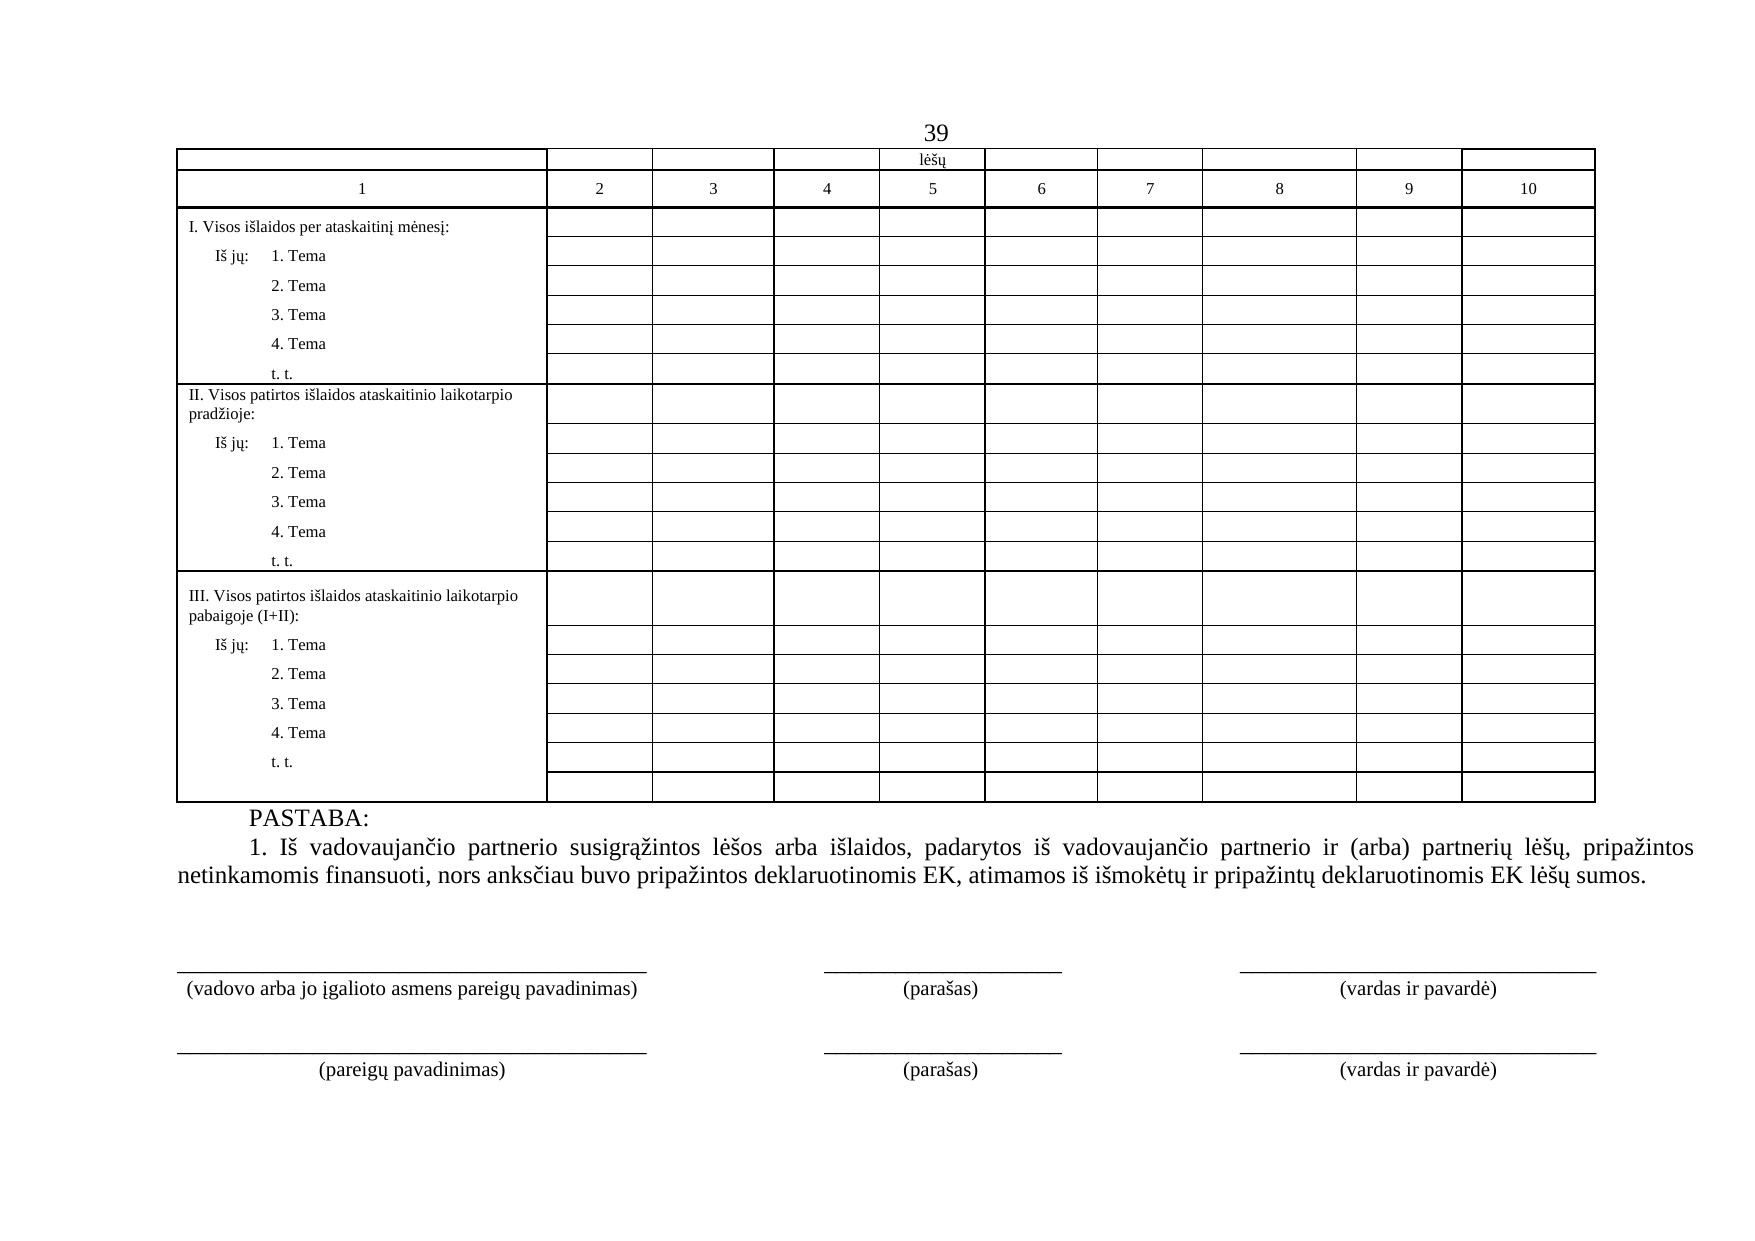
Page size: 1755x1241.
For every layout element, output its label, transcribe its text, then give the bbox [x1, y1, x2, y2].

table_cell [363, 654, 449, 683]
table_cell [775, 209, 879, 236]
table_cell [178, 713, 260, 742]
table_cell t. t. [260, 541, 363, 570]
table_cell [450, 423, 546, 452]
table_cell [986, 542, 1097, 570]
table_cell [775, 512, 879, 541]
text 1. Iš vadovaujančio partnerio susigrąžintos lėšos arba išlaidos, padarytos iš vadovaujančio partnerio ir (arba) partnerių lėšų, pripažintos netinkamomis finansuoti, nors anksčiau buvo pripažintos deklaruotinomis EK, atimamos iš išmokėtų ir pripažintų deklaruotinomis EK lėšų sumos. [177, 832, 1695, 889]
table_cell [450, 541, 546, 570]
table_cell 4 [775, 171, 879, 206]
table_cell [986, 454, 1097, 482]
table_cell [450, 453, 546, 482]
table_cell [1098, 237, 1202, 265]
table_cell [1357, 773, 1461, 801]
table_cell [1357, 354, 1461, 383]
table_cell [363, 511, 449, 541]
table_cell [775, 237, 879, 265]
table_cell [653, 325, 773, 353]
table_cell [880, 266, 984, 294]
table_cell [363, 482, 449, 511]
table_cell [775, 542, 879, 570]
table_cell [653, 424, 773, 452]
text (pareigų pavadinimas) (parašas) (vardas ir pavardė) [177, 1057, 1695, 1081]
table_cell [1098, 542, 1202, 570]
table_cell [178, 683, 260, 713]
table_cell [986, 237, 1097, 265]
table_cell 2. Tema [260, 265, 363, 294]
table_cell t. t. [260, 742, 363, 771]
table_cell [1357, 542, 1461, 570]
table_cell [548, 385, 652, 423]
table_cell 1. Tema [260, 236, 363, 265]
table_cell [450, 654, 546, 683]
table_cell [363, 324, 449, 353]
table_cell [548, 714, 652, 742]
table_cell [548, 743, 652, 771]
table_cell [986, 684, 1097, 713]
table_cell [178, 324, 260, 353]
table_cell [775, 385, 879, 423]
table_cell [1463, 655, 1594, 683]
table_cell [450, 295, 546, 324]
table_cell 4. Tema [260, 713, 363, 742]
table_cell [363, 236, 449, 265]
table_cell [450, 771, 546, 801]
table_cell [1203, 424, 1356, 452]
table_cell [1203, 354, 1356, 383]
table_cell [775, 354, 879, 383]
table_cell [178, 150, 546, 169]
table_cell [1098, 266, 1202, 294]
table_cell [1098, 743, 1202, 771]
table_cell [880, 743, 984, 771]
table_cell 2. Tema [260, 453, 363, 482]
table_cell [1357, 743, 1461, 771]
table_cell [1098, 385, 1202, 423]
table_cell [775, 714, 879, 742]
table_cell [775, 773, 879, 801]
table_cell 5 [880, 171, 984, 206]
table_cell [178, 482, 260, 511]
table_cell [1203, 773, 1356, 801]
table_cell [1203, 572, 1356, 624]
table_cell [986, 483, 1097, 511]
table_cell [1357, 325, 1461, 353]
table_cell [775, 626, 879, 654]
table_cell [548, 424, 652, 452]
table_cell [1357, 714, 1461, 742]
table_cell 7 [1098, 171, 1202, 206]
table_cell [986, 714, 1097, 742]
table_cell [1357, 237, 1461, 265]
table_cell [548, 325, 652, 353]
table_cell [653, 454, 773, 482]
table_cell [775, 655, 879, 683]
table_cell [1098, 149, 1202, 169]
table_cell [653, 684, 773, 713]
table_cell III. Visos patirtos išlaidos ataskaitinio laikotarpio pabaigoje (I+II): [178, 572, 546, 624]
table_cell [1463, 743, 1594, 771]
table_cell [880, 237, 984, 265]
table_cell [548, 237, 652, 265]
table_cell 2 [548, 171, 652, 206]
table_cell [548, 266, 652, 294]
table_cell [363, 742, 449, 771]
table_cell Iš jų: [178, 625, 260, 654]
table_cell [986, 743, 1097, 771]
table_cell [880, 296, 984, 324]
table_cell 3. Tema [260, 683, 363, 713]
table_cell [1098, 424, 1202, 452]
table_cell [986, 266, 1097, 294]
table_cell [986, 385, 1097, 423]
table_cell [1203, 626, 1356, 654]
table_cell [450, 236, 546, 265]
table_cell [986, 296, 1097, 324]
table_cell [1203, 296, 1356, 324]
table_cell [1463, 296, 1594, 324]
table_cell [880, 512, 984, 541]
table_cell [1098, 354, 1202, 383]
table_cell [1463, 714, 1594, 742]
table_cell [363, 353, 449, 383]
table_cell [450, 265, 546, 294]
table_cell [880, 209, 984, 236]
table_cell [775, 296, 879, 324]
table_cell [1463, 454, 1594, 482]
table_cell [450, 625, 546, 654]
table_cell lėšų [880, 149, 984, 169]
table_cell [775, 743, 879, 771]
table_cell [178, 541, 260, 570]
table_cell [178, 742, 260, 771]
table_cell 10 [1463, 171, 1594, 206]
table_cell [986, 209, 1097, 236]
table_cell [986, 424, 1097, 452]
table_cell [363, 625, 449, 654]
table_cell [1357, 149, 1461, 169]
table_cell [775, 572, 879, 624]
table_cell [1357, 209, 1461, 236]
table_cell [548, 512, 652, 541]
table_cell 3. Tema [260, 295, 363, 324]
table_cell [363, 423, 449, 452]
table_cell [1098, 572, 1202, 624]
table_cell [548, 572, 652, 624]
table_cell [1203, 454, 1356, 482]
table_cell [653, 655, 773, 683]
table_cell [880, 542, 984, 570]
table_cell [653, 626, 773, 654]
table_cell [450, 683, 546, 713]
table_cell [1203, 237, 1356, 265]
table_cell [653, 714, 773, 742]
table_cell [548, 209, 652, 236]
table_cell 3 [653, 171, 773, 206]
table_cell [775, 325, 879, 353]
table_cell [178, 295, 260, 324]
table_cell [1463, 512, 1594, 541]
table_cell [548, 149, 652, 169]
table_cell [178, 265, 260, 294]
table_cell [1203, 325, 1356, 353]
table_cell 9 [1357, 171, 1461, 206]
table_cell 1 [178, 171, 546, 206]
table_cell 2. Tema [260, 654, 363, 683]
table_cell [1463, 542, 1594, 570]
table_cell [1203, 714, 1356, 742]
table_cell [986, 655, 1097, 683]
table_cell [1463, 266, 1594, 294]
table_cell [880, 325, 984, 353]
table_cell [1463, 150, 1594, 169]
table_cell [1357, 454, 1461, 482]
table_cell [450, 482, 546, 511]
table_cell [653, 266, 773, 294]
table_cell [548, 684, 652, 713]
table_cell [1463, 354, 1594, 383]
table_cell [178, 353, 260, 383]
table_cell [178, 453, 260, 482]
table_cell [653, 237, 773, 265]
table_cell [880, 424, 984, 452]
table_cell [548, 626, 652, 654]
table_cell 1. Tema [260, 423, 363, 452]
table_cell [363, 771, 449, 801]
table_cell [880, 714, 984, 742]
table_cell [1463, 572, 1594, 624]
table_cell [880, 655, 984, 683]
table_cell [1098, 773, 1202, 801]
table_cell [775, 684, 879, 713]
table_cell [986, 572, 1097, 624]
table_cell [178, 771, 260, 801]
table_cell [653, 572, 773, 624]
table_cell [548, 542, 652, 570]
table_cell [653, 209, 773, 236]
table_cell [1357, 655, 1461, 683]
table_cell [880, 684, 984, 713]
table_cell 6 [986, 171, 1097, 206]
table_cell [986, 512, 1097, 541]
table_cell [653, 296, 773, 324]
table_cell [880, 626, 984, 654]
text PASTABA: [177, 803, 1695, 832]
table_cell [1098, 296, 1202, 324]
table_cell [1357, 512, 1461, 541]
table_cell [653, 743, 773, 771]
table_cell [363, 683, 449, 713]
table_cell [775, 266, 879, 294]
table_cell [260, 771, 363, 801]
table_cell [178, 654, 260, 683]
table_cell [548, 483, 652, 511]
table_cell [653, 149, 773, 169]
table_cell [653, 385, 773, 423]
table_cell [548, 773, 652, 801]
table_cell [653, 773, 773, 801]
table_cell [1463, 209, 1594, 236]
table_cell [986, 325, 1097, 353]
table_cell [1098, 512, 1202, 541]
table_cell [1463, 385, 1594, 423]
table_cell [1463, 684, 1594, 713]
table_cell [450, 511, 546, 541]
table_cell Iš jų: [178, 236, 260, 265]
table_cell 4. Tema [260, 324, 363, 353]
table_cell [880, 572, 984, 624]
table_cell [775, 424, 879, 452]
table_cell [450, 713, 546, 742]
table_cell [1098, 209, 1202, 236]
table_cell [1203, 483, 1356, 511]
table_cell [450, 742, 546, 771]
table_cell [1098, 626, 1202, 654]
table_cell [880, 354, 984, 383]
table_cell [775, 454, 879, 482]
table_cell [548, 354, 652, 383]
table_cell [1203, 209, 1356, 236]
table_cell [1357, 626, 1461, 654]
table_cell [880, 483, 984, 511]
table_cell [548, 655, 652, 683]
table_cell [1203, 512, 1356, 541]
table_cell Iš jų: [178, 423, 260, 452]
table_cell [1098, 684, 1202, 713]
table_cell [1098, 483, 1202, 511]
table_cell [1203, 655, 1356, 683]
table_cell [1098, 325, 1202, 353]
table_cell 1. Tema [260, 625, 363, 654]
table_cell [1463, 626, 1594, 654]
table_cell [1357, 684, 1461, 713]
table_cell [1463, 483, 1594, 511]
table_cell [363, 453, 449, 482]
table_cell II. Visos patirtos išlaidos ataskaitinio laikotarpio pradžioje: [178, 385, 546, 423]
table_cell [1463, 424, 1594, 452]
text (vadovo arba jo įgalioto asmens pareigų pavadinimas) (parašas) (vardas ir pavardė) [177, 975, 1695, 999]
table_cell [1357, 424, 1461, 452]
table_cell [363, 265, 449, 294]
table_cell [1357, 483, 1461, 511]
table_cell [1203, 542, 1356, 570]
table_cell [880, 454, 984, 482]
table_cell [1463, 773, 1594, 801]
table_cell [880, 385, 984, 423]
table_cell [548, 454, 652, 482]
table_cell t. t. [260, 353, 363, 383]
table_cell [1357, 296, 1461, 324]
table_cell [986, 773, 1097, 801]
table_cell [653, 542, 773, 570]
table_cell [653, 354, 773, 383]
table_cell [178, 511, 260, 541]
table_cell [775, 483, 879, 511]
table_cell [1357, 385, 1461, 423]
table_cell [363, 713, 449, 742]
table_cell [450, 324, 546, 353]
table_cell [1357, 266, 1461, 294]
table_cell 4. Tema [260, 511, 363, 541]
table_cell [1203, 743, 1356, 771]
table_cell [653, 512, 773, 541]
table_cell [1098, 655, 1202, 683]
table_cell [363, 541, 449, 570]
table_cell [653, 483, 773, 511]
table_cell [450, 353, 546, 383]
table_cell [1098, 714, 1202, 742]
table_cell [1098, 454, 1202, 482]
table_cell [1463, 237, 1594, 265]
table_cell [986, 354, 1097, 383]
table_cell [1203, 385, 1356, 423]
table_cell I. Visos išlaidos per ataskaitinį mėnesį: [178, 209, 546, 236]
table_cell [1203, 266, 1356, 294]
table_cell 3. Tema [260, 482, 363, 511]
table_cell [775, 149, 879, 169]
table_cell [548, 296, 652, 324]
table_cell [986, 149, 1097, 169]
table_cell [1463, 325, 1594, 353]
table_cell 8 [1203, 171, 1356, 206]
table_cell [1203, 684, 1356, 713]
table_cell [1203, 149, 1356, 169]
table_cell [880, 773, 984, 801]
table_cell [986, 626, 1097, 654]
table_cell [1357, 572, 1461, 624]
table_cell [363, 295, 449, 324]
